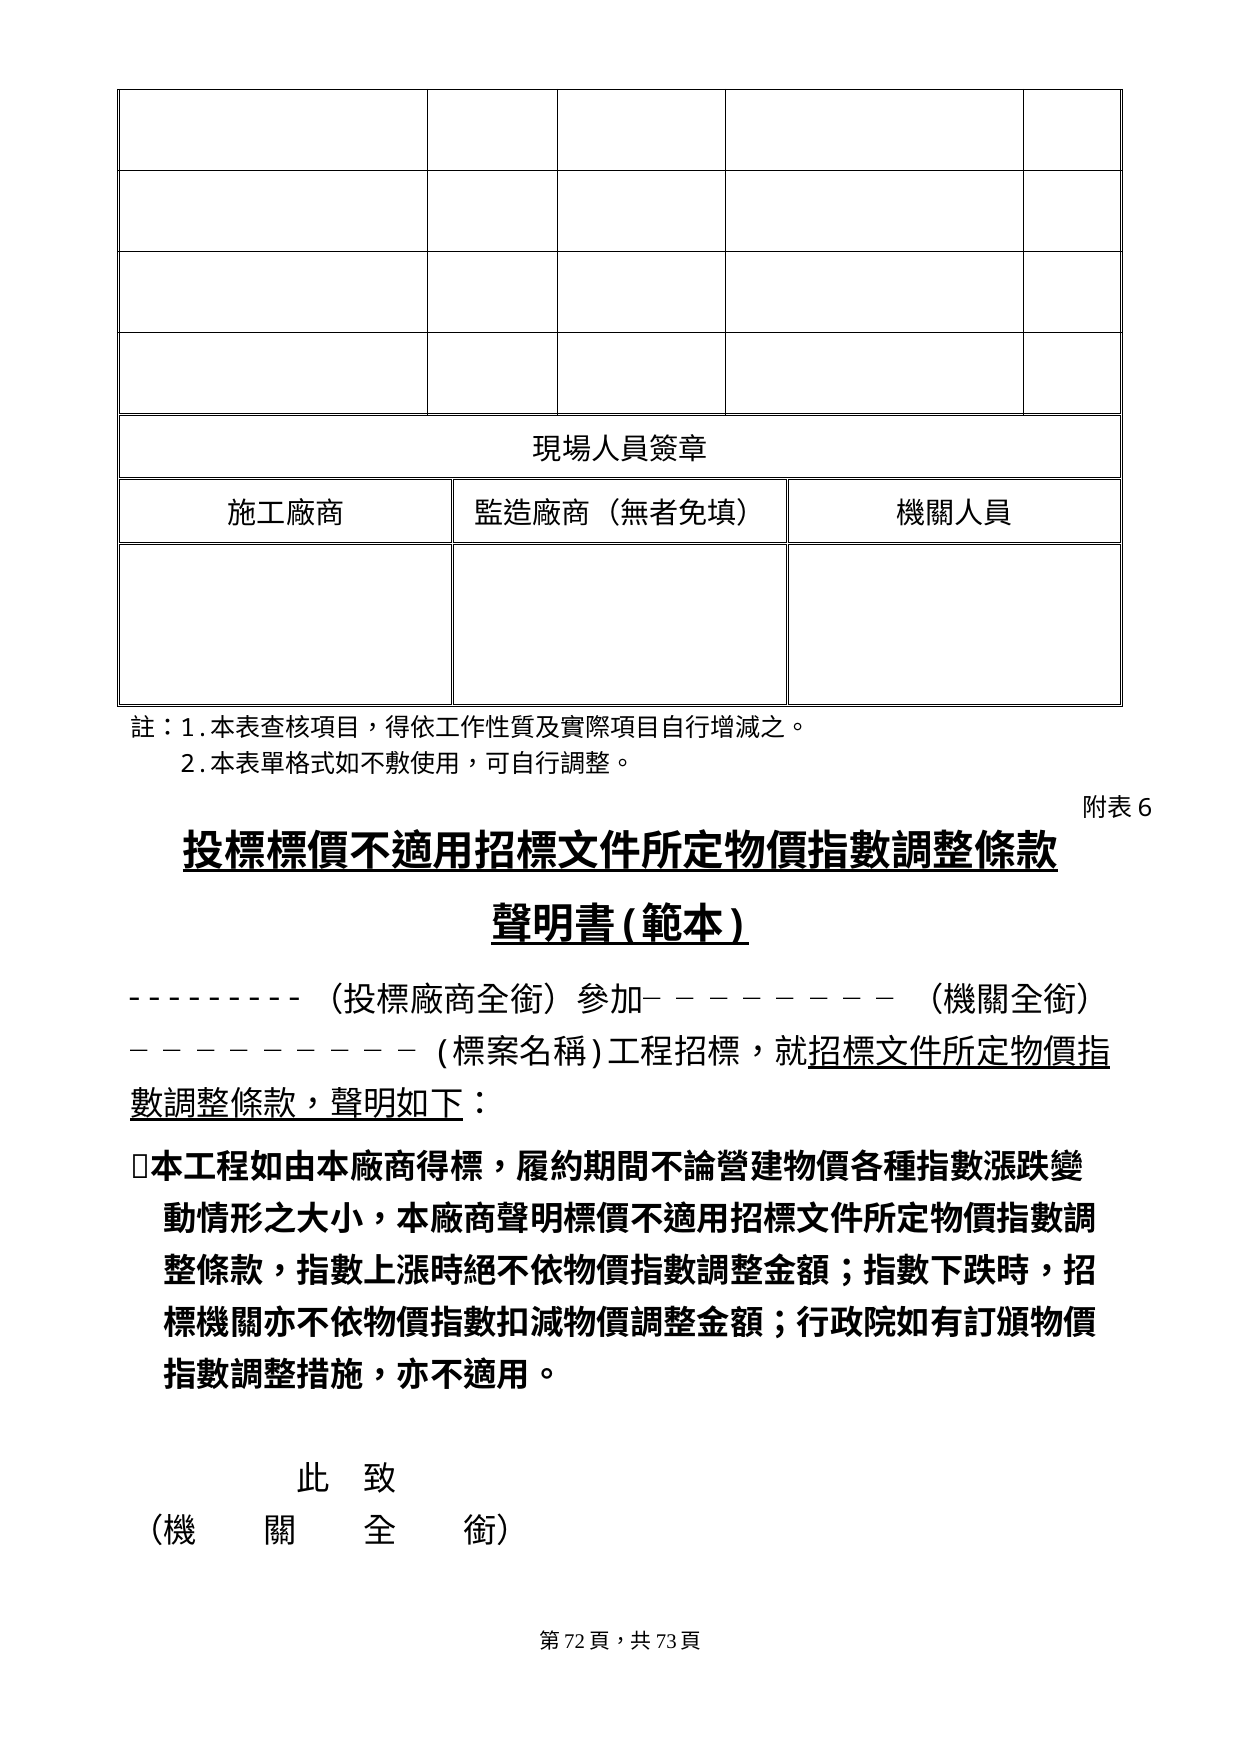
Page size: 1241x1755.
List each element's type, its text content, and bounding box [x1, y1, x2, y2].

text 本工程如由本廠商得標，履約期間不論營建物價各種指數漲跌變動情形之大小，本廠商聲明標價不適用招標文件所定物價指數調整條款，指數上漲時絕不依物價指數調整金額；指數下跌時，招標機關亦不依物價指數扣減物價調整金額；行政院如有訂頒物價指數調整措施，亦不適用。 [130, 1137, 1110, 1397]
table_cell [558, 333, 725, 412]
table_cell [558, 171, 725, 251]
text 此 致 [130, 1449, 1110, 1501]
table_cell [726, 171, 1023, 251]
table_cell [120, 333, 427, 412]
table_cell 機關人員 [789, 480, 1120, 542]
table_cell 現場人員簽章 [120, 416, 1120, 477]
table_cell [428, 90, 557, 169]
table_cell [454, 545, 786, 704]
table_cell [1024, 171, 1120, 251]
table_cell [428, 333, 557, 412]
table_cell [726, 252, 1023, 331]
table_cell [558, 252, 725, 331]
table_cell [1024, 252, 1120, 331]
text （機 關 全 銜） [130, 1501, 1110, 1553]
table_cell [120, 545, 451, 704]
text 附表6 [1082, 787, 1165, 823]
table_cell 施工廠商 [120, 480, 451, 542]
table_cell [1024, 90, 1120, 169]
table_cell [789, 545, 1120, 704]
table_cell [120, 252, 427, 331]
table_cell [726, 90, 1023, 169]
text 2.本表單格式如不敷使用，可自行調整。 [130, 743, 1110, 780]
text 投標標價不適用招標文件所定物價指數調整條款 [130, 824, 1110, 876]
text ╴╴╴╴╴╴╴╴╴（投標廠商全銜）參加╴╴╴╴╴╴╴╴（機關全銜）╴╴╴╴╴╴╴╴╴(標案名稱)工程招標，就招標文件所定物價指數調整條款，聲明如下： [130, 970, 1110, 1126]
table_cell [120, 171, 427, 251]
table_cell [726, 333, 1023, 412]
table_cell [428, 171, 557, 251]
text 聲明書(範本) [130, 897, 1110, 949]
table_cell 監造廠商（無者免填） [454, 480, 786, 542]
table_cell [558, 90, 725, 169]
table_cell [120, 90, 427, 169]
text 註：1.本表查核項目，得依工作性質及實際項目自行增減之。 [130, 707, 1110, 743]
table_cell [1024, 333, 1120, 412]
table_cell [428, 252, 557, 331]
